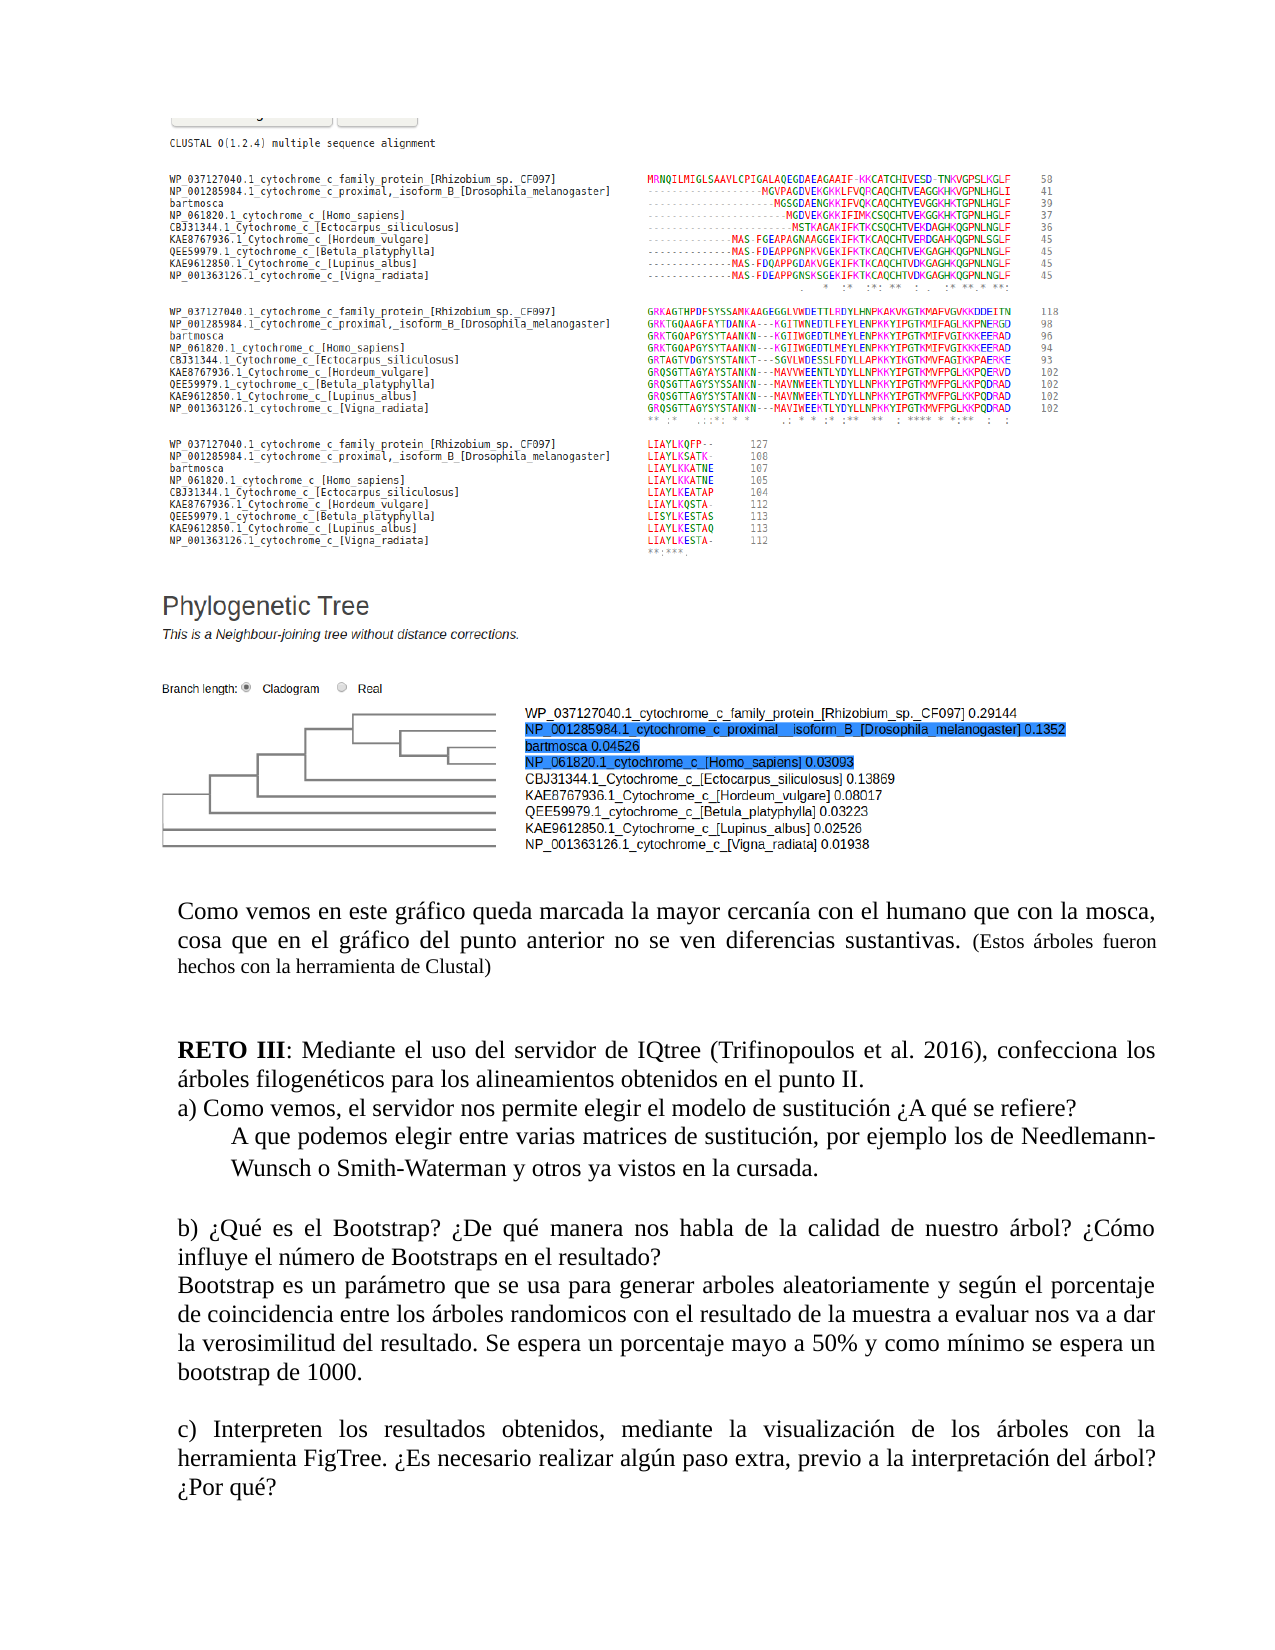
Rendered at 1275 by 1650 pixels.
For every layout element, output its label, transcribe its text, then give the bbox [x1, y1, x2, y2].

list RETO III: Mediante el uso del servidor de IQtree (Trifinopoulos et al. 2016), confecciona los árboles filogenéticos para los alineamientos obtenidos en el punto II. [177, 1035, 1157, 1093]
list Bootstrap es un parámetro que se usa para generar arboles aleatoriamente y según el porcentaje de coincidencia entre los árboles randomicos con el resultado de la muestra a evaluar nos va a dar la verosimilitud del resultado. Se espera un porcentaje mayo a 50% y como mínimo se espera un bootstrap de 1000. [177, 1270, 1157, 1385]
list A que podemos elegir entre varias matrices de sustitución, por ejemplo los de Needlemann-Wunsch o Smith-Waterman y otros ya vistos en la cursada. [193, 1121, 1157, 1184]
picture [147, 118, 1128, 573]
text Como vemos en este gráfico queda marcada la mayor cercanía con el humano que con la mosca, cosa que en el gráfico del punto anterior no se ven diferencias sustantivas. (Estos árboles fueron hechos con la herramienta de Clustal) [177, 896, 1157, 978]
list c) Interpreten los resultados obtenidos, mediante la visualización de los árboles con la herramienta FigTree. ¿Es necesario realizar algún paso extra, previo a la interpretación del árbol? ¿Por qué? [177, 1414, 1157, 1500]
list b) ¿Qué es el Bootstrap? ¿De qué manera nos habla de la calidad de nuestro árbol? ¿Cómo influye el número de Bootstraps en el resultado? [177, 1213, 1157, 1270]
picture [147, 590, 1128, 868]
list a) Como vemos, el servidor nos permite elegir el modelo de sustitución ¿A qué se refiere? [177, 1093, 1157, 1121]
